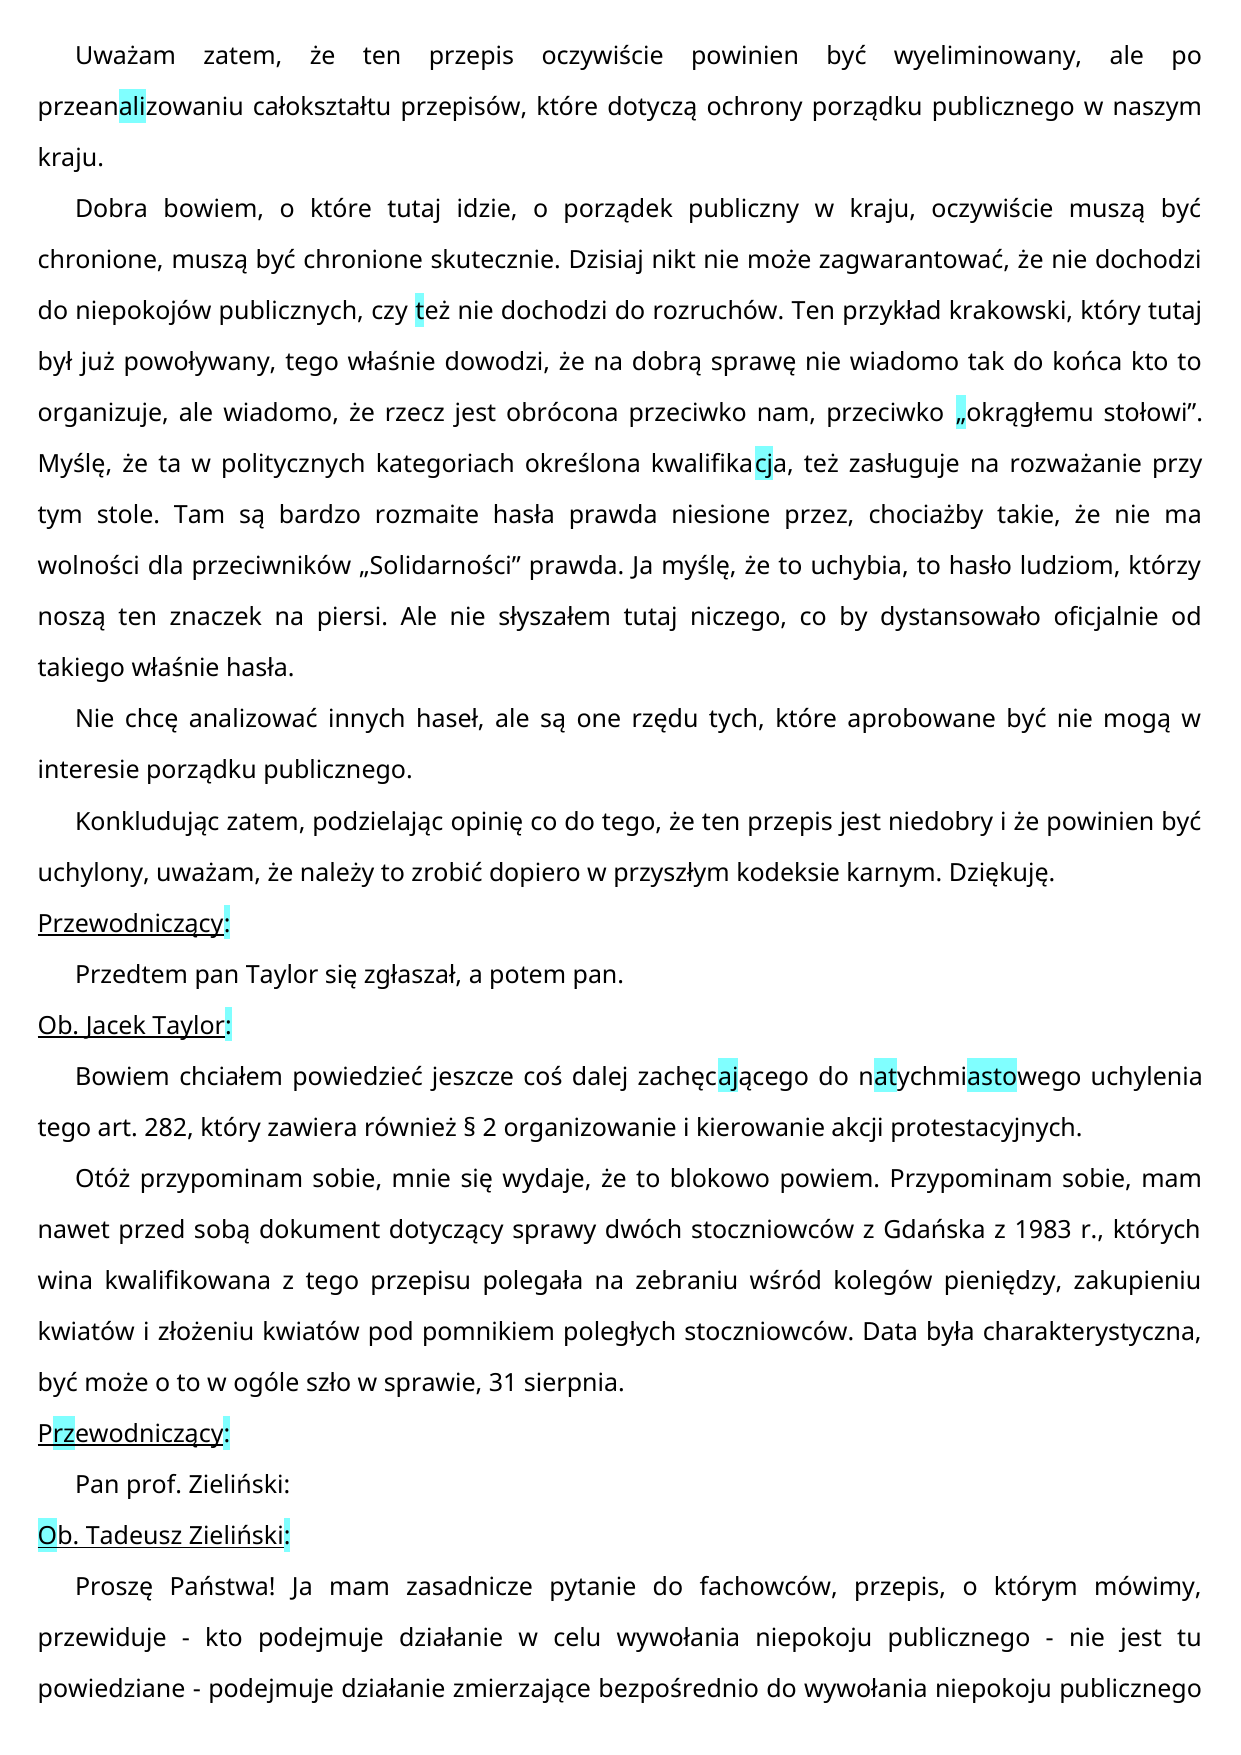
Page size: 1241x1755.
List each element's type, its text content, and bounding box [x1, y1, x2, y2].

text Pan prof. Zieliński: [37, 1467, 1203, 1501]
text Otóż przypominam sobie, mnie się wydaje, że to blokowo powiem. Przypominam sobie, mam nawet przed sobą dokument dotyczący sprawy dwóch stoczniowców z Gdańska z 1983 r., których wina kwalifikowana z tego przepisu polegała na zebraniu wśród kolegów pieniędzy, zakupieniu kwiatów i złożeniu kwiatów pod pomnikiem poległych stoczniowców. Data była charakterystyczna, być może o to w ogóle szło w sprawie, 31 sierpnia. [37, 1160, 1203, 1399]
text Proszę Państwa! Ja mam zasadnicze pytanie do fachowców, przepis, o którym mówimy, przewiduje - kto podejmuje działanie w celu wywołania niepokoju publicznego - nie jest tu powiedziane - podejmuje działanie zmierzające bezpośrednio do wywołania niepokoju publicznego [37, 1569, 1203, 1705]
text Konkludując zatem, podzielając opinię co do tego, że ten przepis jest niedobry i że powinien być uchylony, uważam, że należy to zrobić dopiero w przyszłym kodeksie karnym. Dziękuję. [37, 803, 1203, 888]
text Ob. Jacek Taylor: [37, 1007, 1203, 1041]
text Nie chcę analizować innych haseł, ale są one rzędu tych, które aprobowane być nie mogą w interesie porządku publicznego. [37, 701, 1203, 786]
text Dobra bowiem, o które tutaj idzie, o porządek publiczny w kraju, oczywiście muszą być chronione, muszą być chronione skutecznie. Dzisiaj nikt nie może zagwarantować, że nie dochodzi do niepokojów publicznych, czy też nie dochodzi do rozruchów. Ten przykład krakowski, który tutaj był już powoływany, tego właśnie dowodzi, że na dobrą sprawę nie wiadomo tak do końca kto to organizuje, ale wiadomo, że rzecz jest obrócona przeciwko nam, przeciwko „okrągłemu stołowi”. Myślę, że ta w politycznych kategoriach określona kwalifikacja, też zasługuje na rozważanie przy tym stole. Tam są bardzo rozmaite hasła prawda niesione przez, chociażby takie, że nie ma wolności dla przeciwników „Solidarności” prawda. Ja myślę, że to uchybia, to hasło ludziom, którzy noszą ten znaczek na piersi. Ale nie słyszałem tutaj niczego, co by dystansowało oficjalnie od takiego właśnie hasła. [37, 191, 1203, 684]
text Bowiem chciałem powiedzieć jeszcze coś dalej zachęcającego do natychmiastowego uchylenia tego art. 282, który zawiera również § 2 organizowanie i kierowanie akcji protestacyjnych. [37, 1058, 1203, 1143]
text Uważam zatem, że ten przepis oczywiście powinien być wyeliminowany, ale po przeanalizowaniu całokształtu przepisów, które dotyczą ochrony porządku publicznego w naszym kraju. [37, 37, 1203, 174]
text Ob. Tadeusz Zieliński: [37, 1518, 1203, 1552]
text Przewodniczący: [37, 905, 1203, 939]
text Przedtem pan Taylor się zgłaszał, a potem pan. [37, 956, 1203, 990]
text Przewodniczący: [37, 1416, 1203, 1450]
